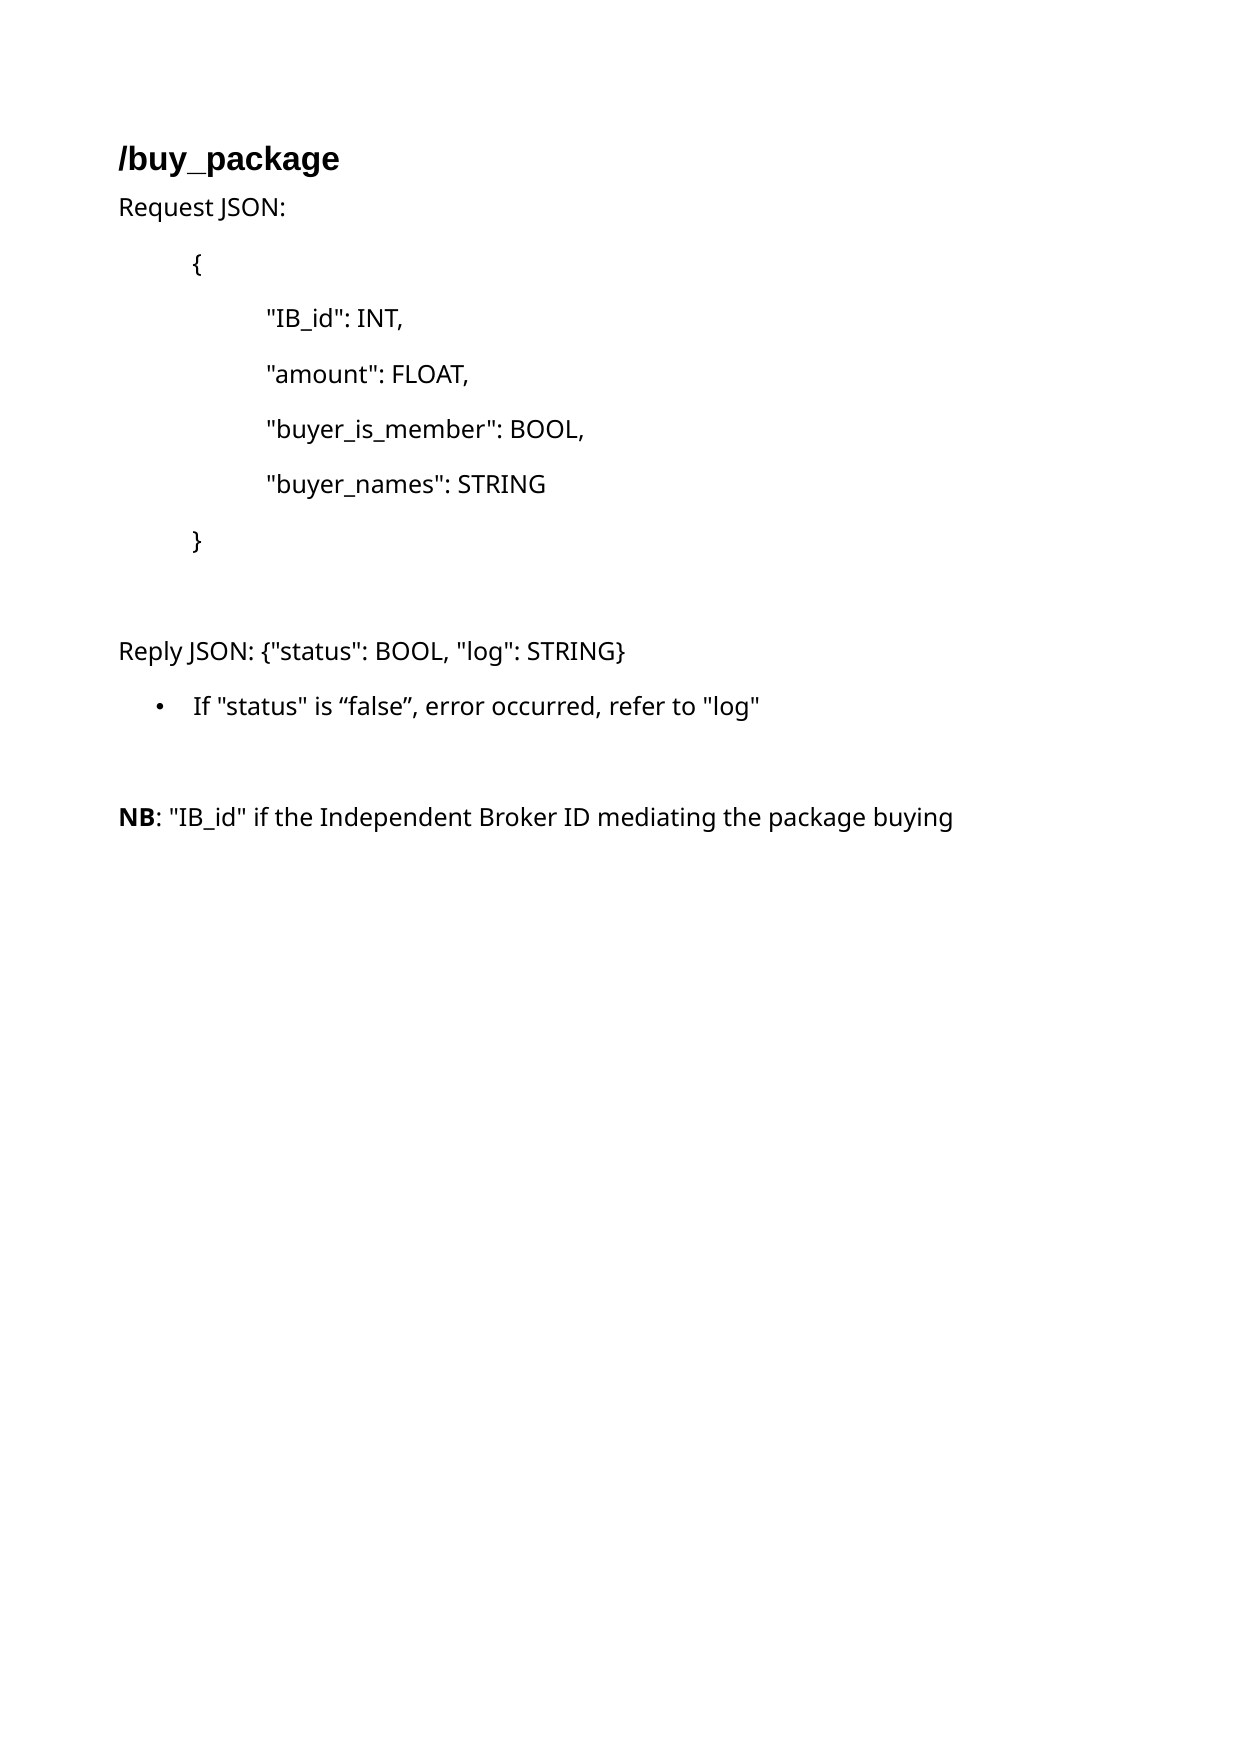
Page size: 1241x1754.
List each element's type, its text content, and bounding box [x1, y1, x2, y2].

subtitle /buy_package [118, 139, 1122, 178]
text NB: "IB_id" if the Independent Broker ID mediating the package buying [118, 800, 1122, 834]
text } [118, 523, 1122, 557]
text { [118, 246, 1122, 279]
text "amount": FLOAT, [118, 356, 1122, 390]
text "buyer_is_member": BOOL, [118, 412, 1122, 446]
text Reply JSON: {"status": BOOL, "log": STRING} [118, 633, 1122, 667]
text "IB_id": INT, [118, 301, 1122, 335]
text Request JSON: [118, 190, 1122, 224]
list If "status" is “false”, error occurred, refer to "log" [156, 689, 1122, 723]
text "buyer_names": STRING [118, 467, 1122, 501]
